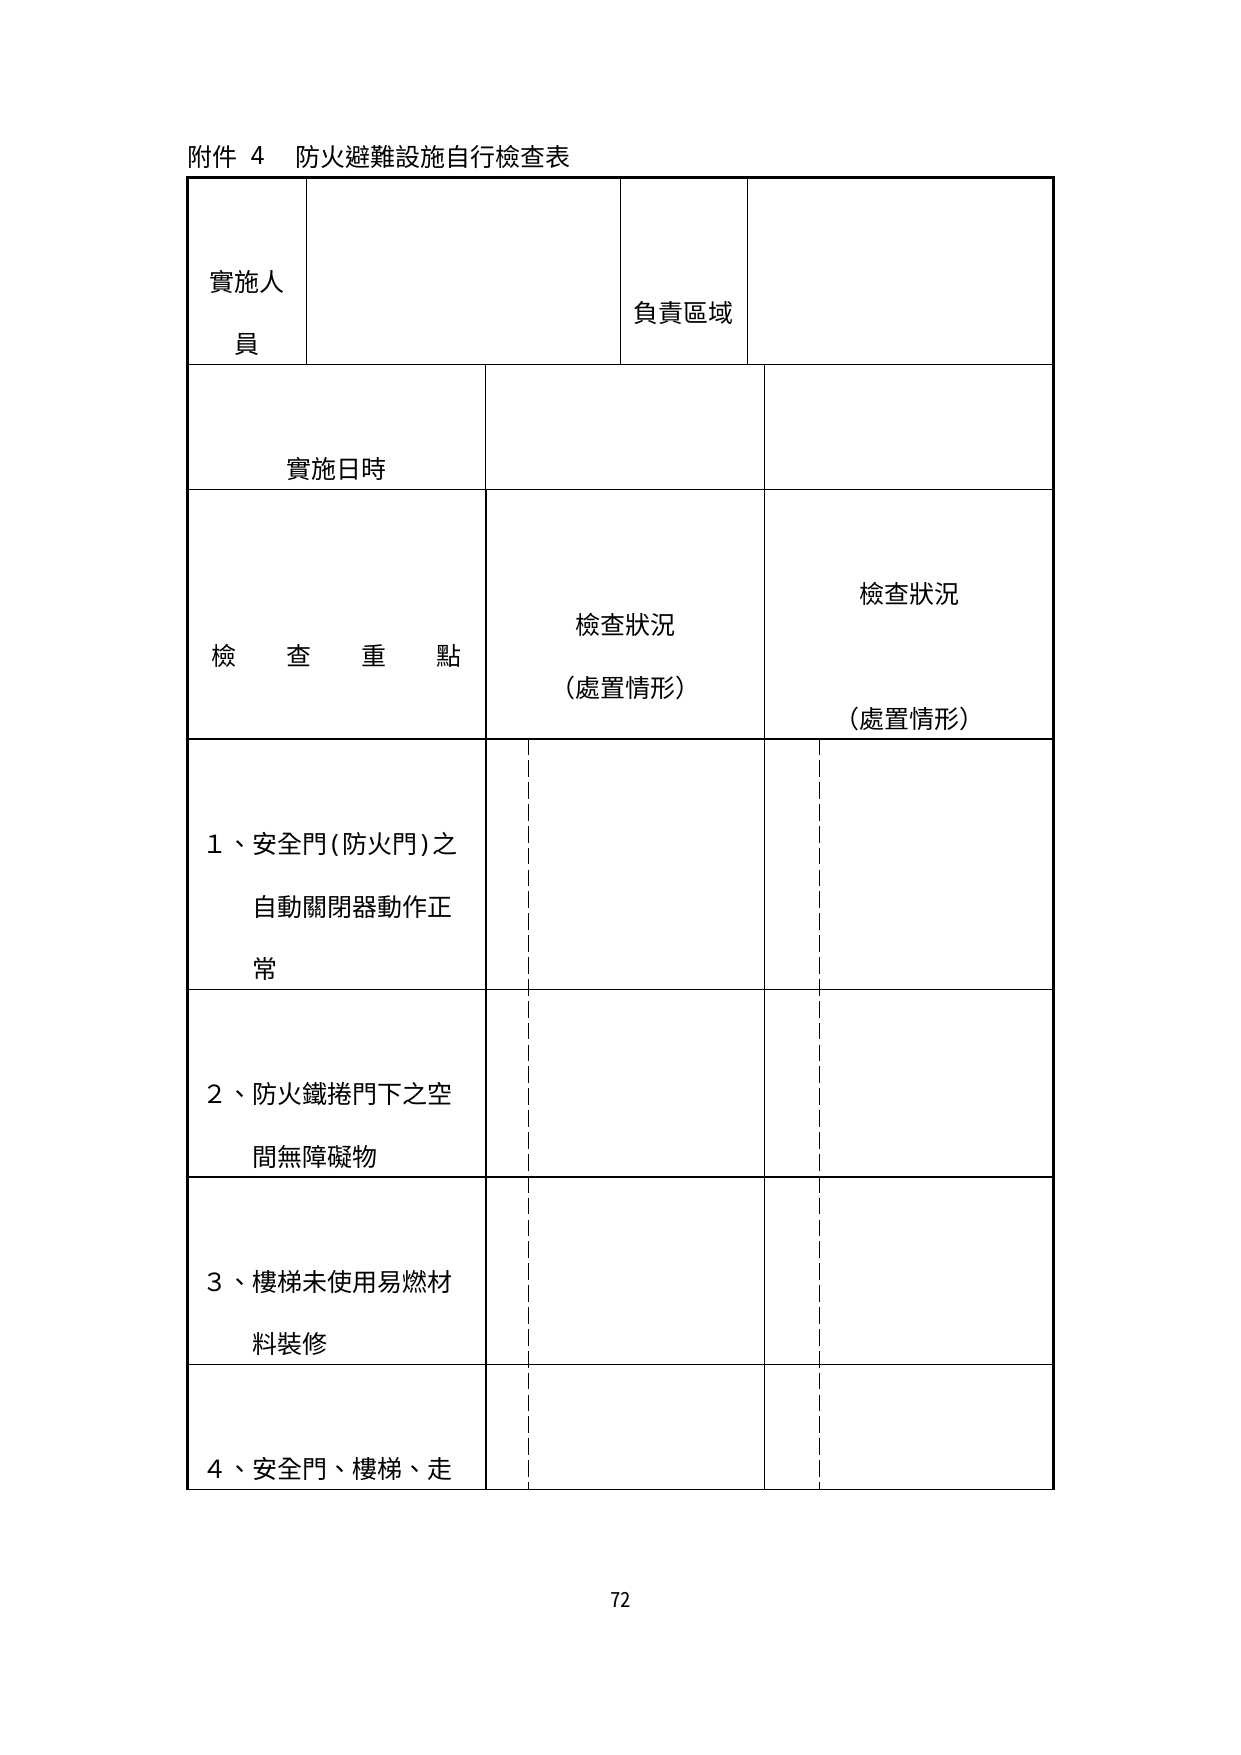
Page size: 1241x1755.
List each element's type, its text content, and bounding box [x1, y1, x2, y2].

table_cell 檢查狀況 （處置情形） [765, 490, 1052, 738]
table_cell 實施日時 [189, 365, 485, 488]
table_cell 檢查狀況 （處置情形） [487, 490, 764, 738]
table_header 負責區域 [621, 179, 747, 363]
text 附件 4 防火避難設施自行檢查表 [187, 113, 1053, 176]
table_cell [529, 1365, 764, 1488]
table_cell ４、安全門、樓梯、走 [189, 1365, 485, 1488]
table_cell [820, 740, 1052, 988]
table_cell [765, 1178, 820, 1363]
table_cell [820, 990, 1052, 1176]
table_cell ２、防火鐵捲門下之空間無障礙物 [189, 990, 485, 1176]
table_cell [820, 1365, 1052, 1488]
table_header [748, 179, 1052, 363]
table_cell [820, 1178, 1052, 1363]
table_cell [529, 740, 764, 988]
table_cell [487, 990, 529, 1176]
table_cell [765, 740, 820, 988]
table_cell [487, 1178, 529, 1363]
table_cell [765, 365, 1052, 488]
table_cell [765, 990, 820, 1176]
table_cell １、安全門(防火門)之自動關閉器動作正常 [189, 740, 485, 988]
table_cell [487, 1365, 529, 1488]
table_cell [487, 740, 529, 988]
table_header 實施人員 [189, 179, 306, 363]
table_cell [529, 990, 764, 1176]
table_header [307, 179, 620, 363]
table_cell ３、樓梯未使用易燃材料裝修 [189, 1178, 485, 1363]
table_cell [765, 1365, 820, 1488]
table_cell 檢 查 重 點 [189, 490, 485, 738]
table_cell [529, 1178, 764, 1363]
table_cell [486, 365, 764, 488]
